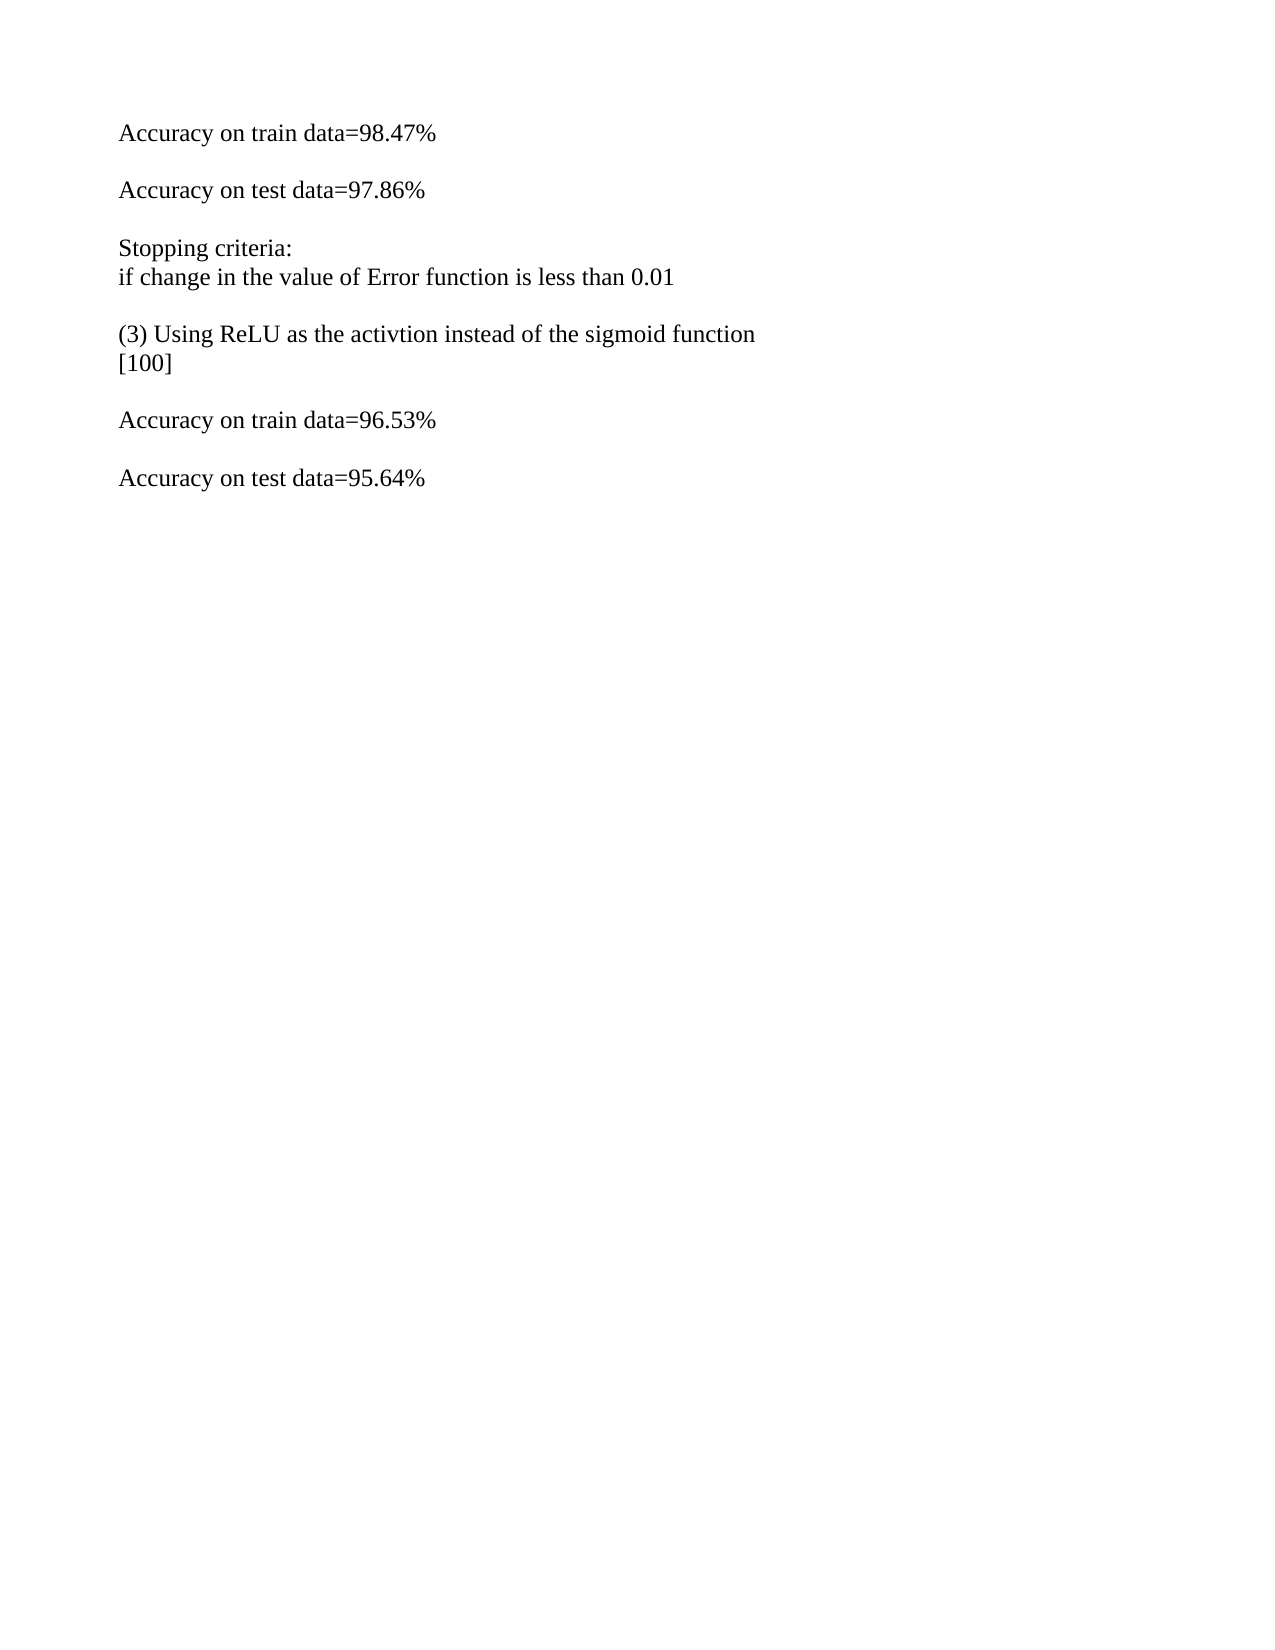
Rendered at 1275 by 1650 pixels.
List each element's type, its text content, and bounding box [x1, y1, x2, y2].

text [100] [118, 348, 1157, 377]
text if change in the value of Error function is less than 0.01 [118, 262, 1157, 291]
text Accuracy on train data=96.53% [118, 406, 1157, 434]
text Accuracy on test data=97.86% [118, 176, 1157, 204]
text Accuracy on train data=98.47% [118, 118, 1157, 147]
text Accuracy on test data=95.64% [118, 463, 1157, 492]
text Stopping criteria: [118, 233, 1157, 262]
text (3) Using ReLU as the activtion instead of the sigmoid function [118, 319, 1157, 348]
